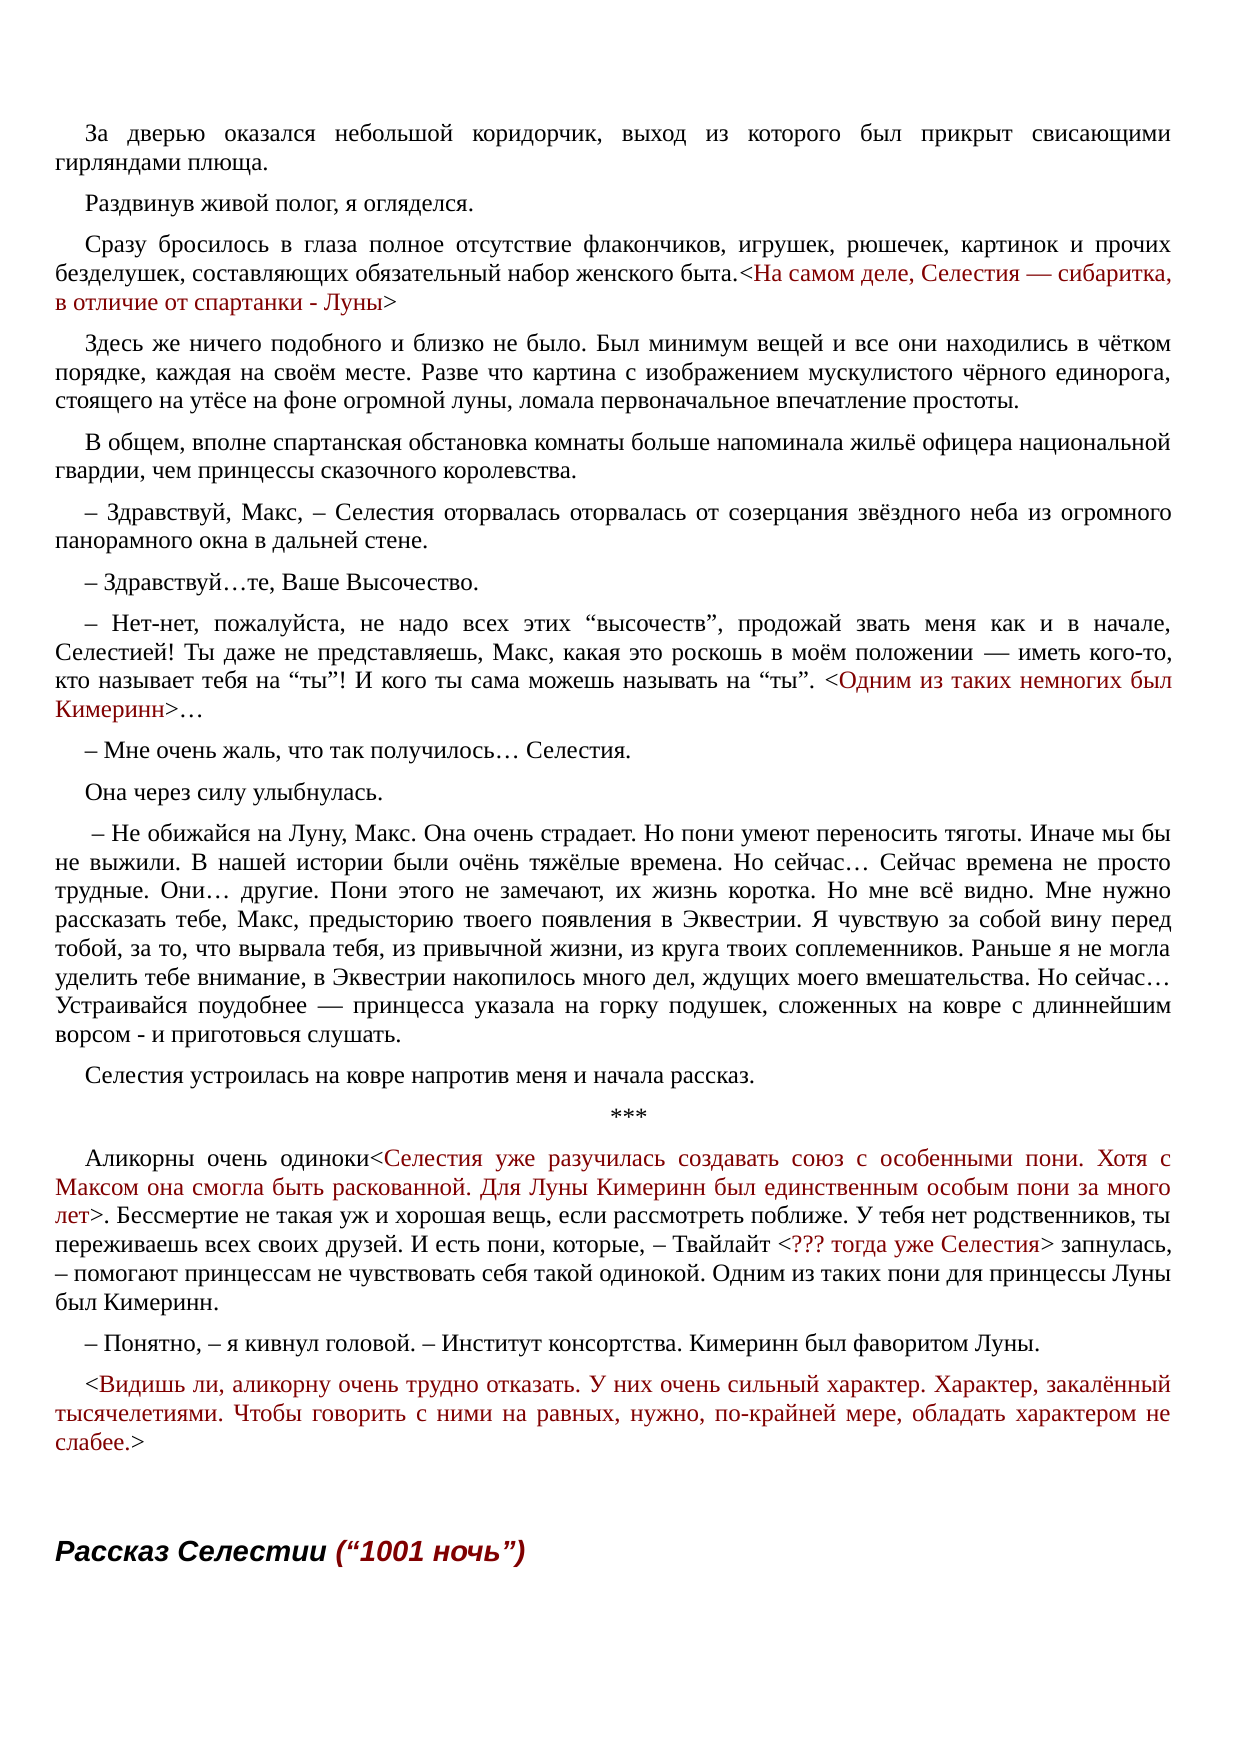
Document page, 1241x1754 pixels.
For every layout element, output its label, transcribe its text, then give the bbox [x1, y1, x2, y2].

text – Здравствуй…те, Ваше Высочество. [55, 567, 1172, 596]
text Аликорны очень одиноки<Селестия уже разучилась создавать союз с особенными пони. Хотя с Максом она смогла быть раскованной. Для Луны Кимеринн был единственным особым пони за много лет>. Бессмертие не такая уж и хорошая вещь, если рассмотреть поближе. У тебя нет родственников, ты переживаешь всех своих друзей. И есть пони, которые, – Твайлайт <??? тогда уже Селестия> запнулась, – помогают принцессам не чувствовать себя такой одинокой. Одним из таких пони для принцессы Луны был Кимеринн. [55, 1143, 1172, 1316]
text За дверью оказался небольшой коридорчик, выход из которого был прикрыт свисающими гирляндами плюща. [55, 118, 1172, 176]
subtitle Рассказ Селестии (“1001 ночь”) [55, 1534, 1172, 1568]
text В общем, вполне спартанская обстановка комнаты больше напоминала жильё офицера национальной гвардии, чем принцессы сказочного королевства. [55, 427, 1172, 484]
text Селестия устроилась на ковре напротив меня и начала рассказ. [55, 1061, 1172, 1089]
text – Мне очень жаль, что так получилось… Селестия. [55, 736, 1172, 764]
text Она через силу улыбнулась. [55, 777, 1172, 806]
text Сразу бросилось в глаза полное отсутствие флакончиков, игрушек, рюшечек, картинок и прочих безделушек, составляющих обязательный набор женского быта.<На самом деле, Селестия — сибаритка, в отличие от спартанки - Луны> [55, 229, 1172, 316]
text – Нет-нет, пожалуйста, не надо всех этих “высочеств”, продожай звать меня как и в начале, Селестией! Ты даже не представляешь, Макс, какая это роскошь в моём положении — иметь кого-то, кто называет тебя на “ты”! И кого ты сама можешь называть на “ты”. <Одним из таких немногих был Кимеринн>… [55, 608, 1172, 723]
text – Понятно, – я кивнул головой. – Институт консортства. Кимеринн был фаворитом Луны. [55, 1328, 1172, 1357]
text <Видишь ли, аликорну очень трудно отказать. У них очень сильный характер. Характер, закалённый тысячелетиями. Чтобы говорить с ними на равных, нужно, по-крайней мере, обладать характером не слабее.> [55, 1369, 1172, 1456]
text Раздвинув живой полог, я огляделся. [55, 188, 1172, 217]
text Здесь же ничего подобного и близко не было. Был минимум вещей и все они находились в чётком порядке, каждая на своём месте. Разве что картина с изображением мускулистого чёрного единорога, стоящего на утёсе на фоне огромной луны, ломала первоначальное впечатление простоты. [55, 328, 1172, 414]
text – Здравствуй, Макс, – Селестия оторвалась оторвалась от созерцания звёздного неба из огромного панорамного окна в дальней стене. [55, 497, 1172, 554]
text – Не обижайся на Луну, Макс. Она очень страдает. Но пони умеют переносить тяготы. Иначе мы бы не выжили. В нашей истории были очёнь тяжёлые времена. Но сейчас… Сейчас времена не просто трудные. Они… другие. Пони этого не замечают, их жизнь коротка. Но мне всё видно. Мне нужно рассказать тебе, Макс, предысторию твоего появления в Эквестрии. Я чувствую за собой вину перед тобой, за то, что вырвала тебя, из привычной жизни, из круга твоих соплеменников. Раньше я не могла уделить тебе внимание, в Эквестрии накопилось много дел, ждущих моего вмешательства. Но сейчас… Устраивайся поудобнее — принцесса указала на горку подушек, сложенных на ковре с длиннейшим ворсом - и приготовься слушать. [55, 818, 1172, 1048]
text *** [55, 1102, 1172, 1131]
